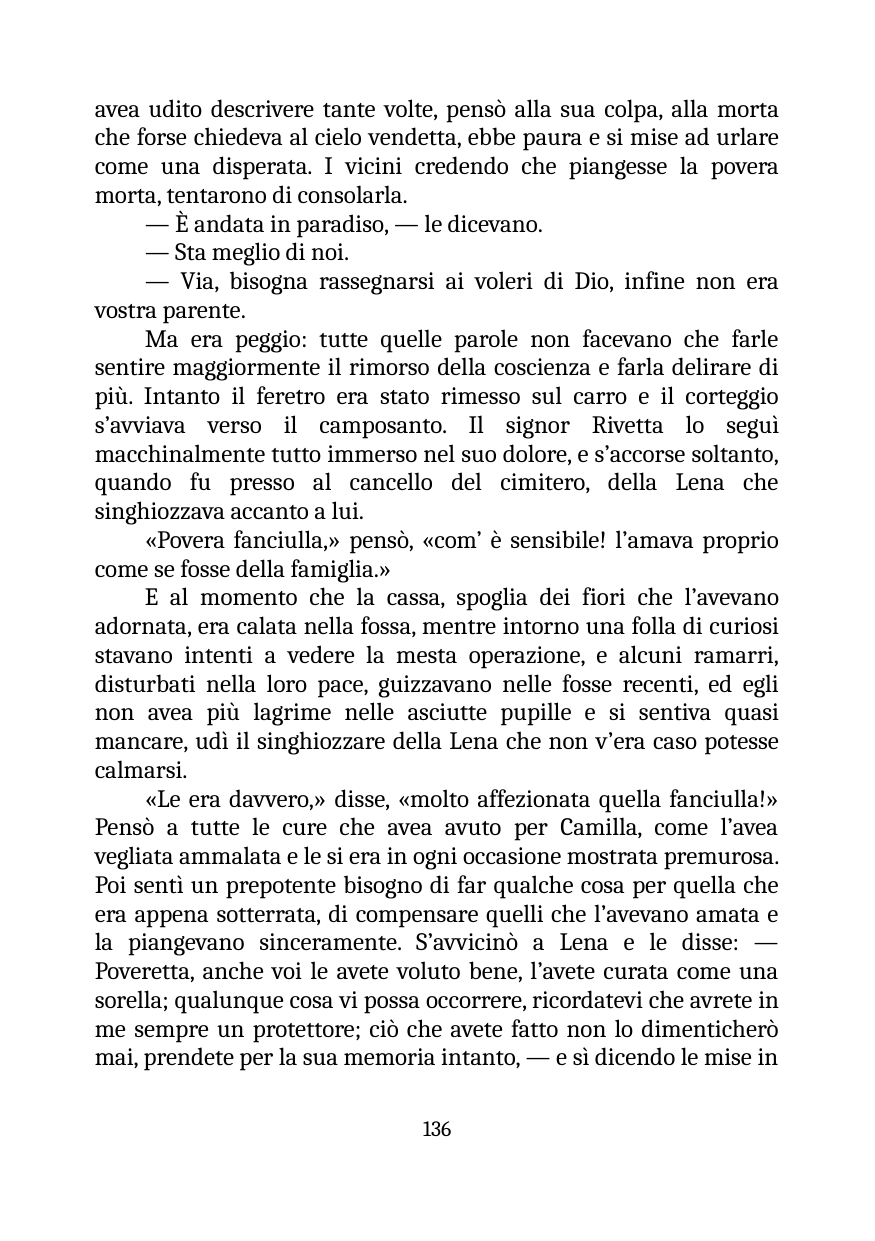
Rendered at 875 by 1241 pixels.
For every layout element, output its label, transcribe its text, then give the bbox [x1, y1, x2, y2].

text «Le era davvero,» disse, «molto affezionata quella fanciulla!» Pensò a tutte le cure che avea avuto per Camilla, come l’avea vegliata ammalata e le si era in ogni occasione mostrata premurosa. Poi sentì un prepotente bisogno di far qualche cosa per quella che era appena sotterrata, di compensare quelli che l’avevano amata e la piangevano sinceramente. S’avvicinò a Lena e le disse: — Poveretta, anche voi le avete voluto bene, l’avete curata come una sorella; qualunque cosa vi possa occorrere, ricordatevi che avrete in me sempre un protettore; ciò che avete fatto non lo dimenticherò mai, prendete per la sua memoria intanto, — e sì dicendo le mise in [94, 784, 779, 1072]
text avea udito descrivere tante volte, pensò alla sua colpa, alla morta che forse chiedeva al cielo vendetta, ebbe paura e si mise ad urlare come una disperata. I vicini credendo che piangesse la povera morta, tentarono di consolarla. [94, 94, 779, 209]
text E al momento che la cassa, spoglia dei fiori che l’avevano adornata, era calata nella fossa, mentre intorno una folla di curiosi stavano intenti a vedere la mesta operazione, e alcuni ramarri, disturbati nella loro pace, guizzavano nelle fosse recenti, ed egli non avea più lagrime nelle asciutte pupille e si sentiva quasi mancare, udì il singhiozzare della Lena che non v’era caso potesse calmarsi. [94, 583, 779, 784]
text — Sta meglio di noi. [94, 238, 779, 267]
text — È andata in paradiso, — le dicevano. [94, 209, 779, 238]
text — Via, bisogna rassegnarsi ai voleri di Dio, infine non era vostra parente. [94, 267, 779, 324]
text Ma era peggio: tutte quelle parole non facevano che farle sentire maggiormente il rimorso della coscienza e farla delirare di più. Intanto il feretro era stato rimesso sul carro e il corteggio s’avviava verso il camposanto. Il signor Rivetta lo seguì macchinalmente tutto immerso nel suo dolore, e s’accorse soltanto, quando fu presso al cancello del cimitero, della Lena che singhiozzava accanto a lui. [94, 324, 779, 526]
text «Povera fanciulla,» pensò, «com’ è sensibile! l’amava proprio come se fosse della famiglia.» [94, 526, 779, 583]
